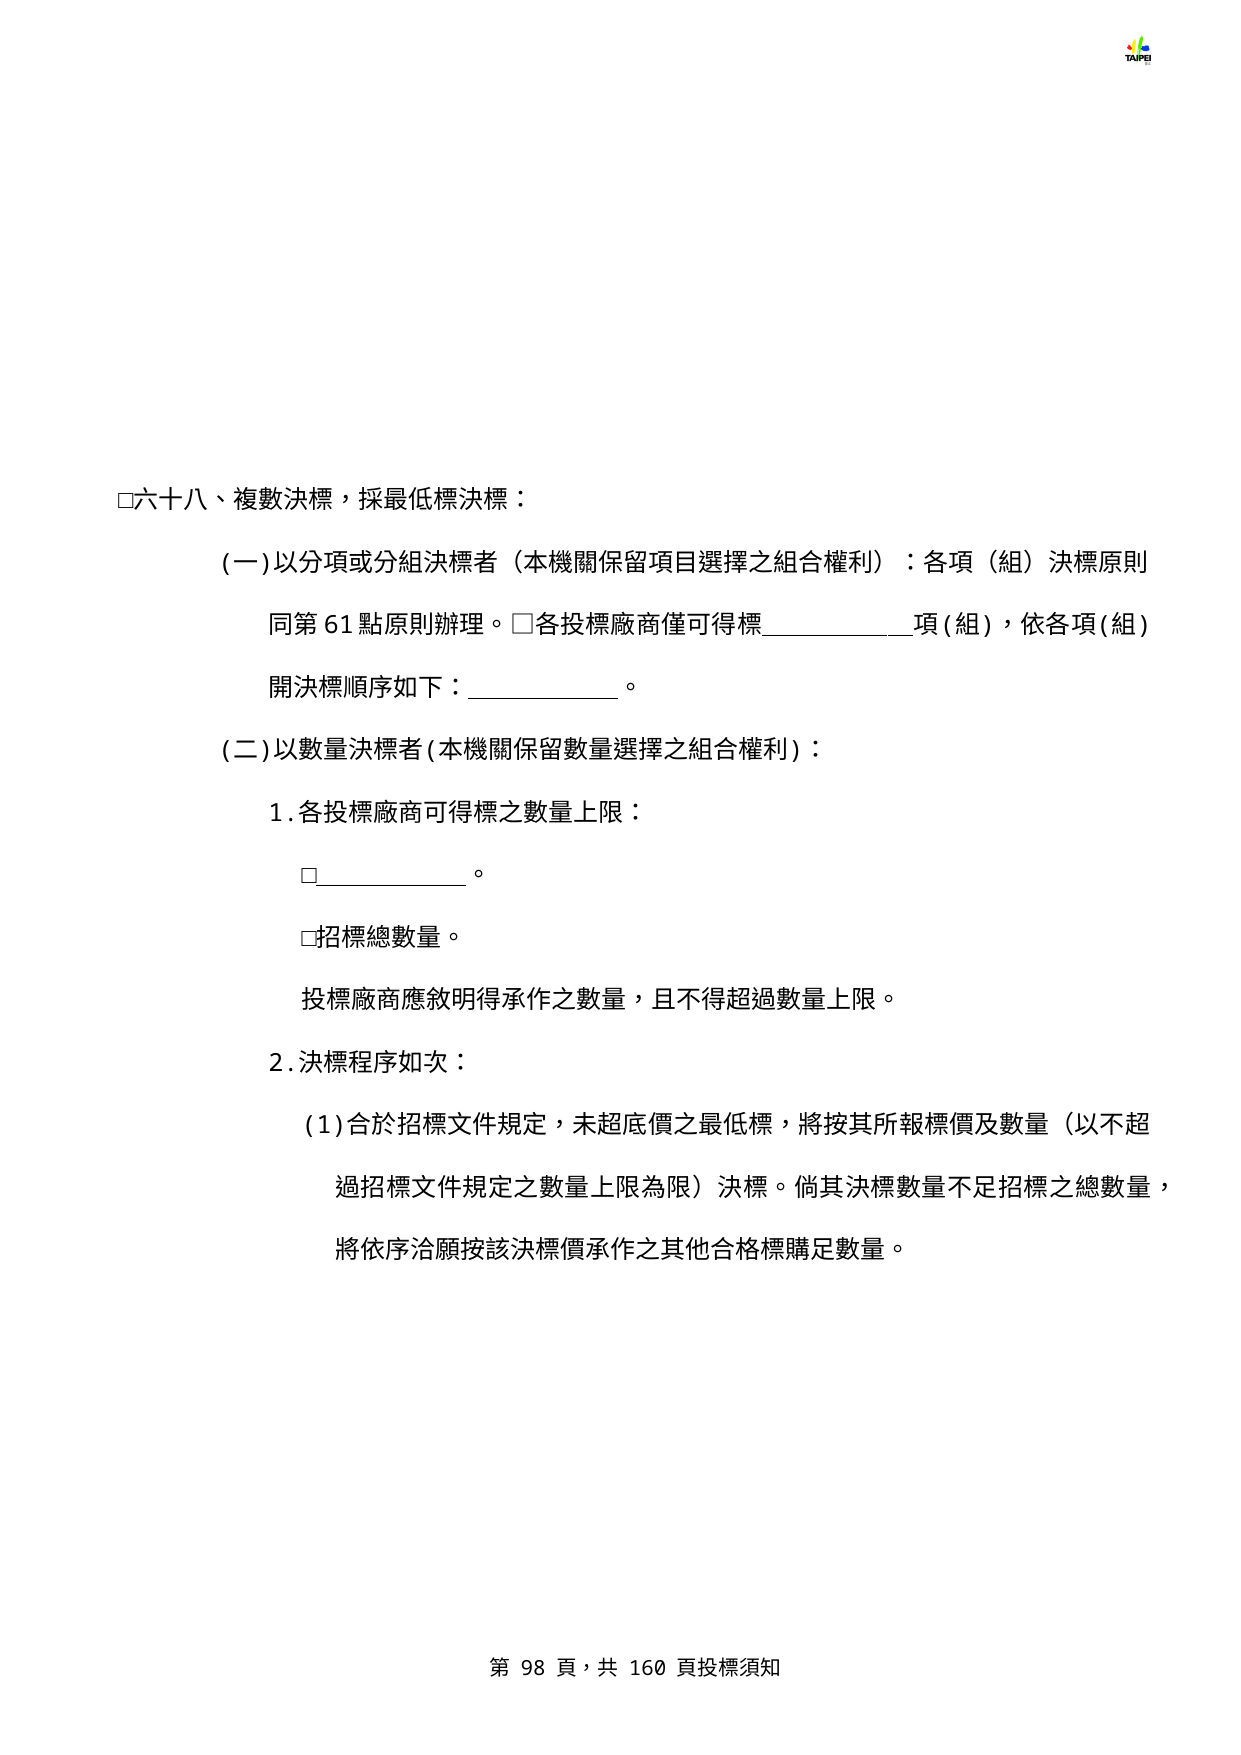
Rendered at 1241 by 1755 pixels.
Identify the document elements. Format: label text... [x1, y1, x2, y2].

text 2.決標程序如次： [268, 1018, 1152, 1081]
text (一)以分項或分組決標者（本機關保留項目選擇之組合權利）：各項（組）決標原則同第61點原則辦理。□各投標廠商僅可得標＿＿＿＿＿＿項(組)，依各項(組)開決標順序如下：＿＿＿＿＿＿。 [218, 518, 1152, 706]
text 投標廠商應敘明得承作之數量，且不得超過數量上限。 [301, 956, 1152, 1018]
text (1)合於招標文件規定，未超底價之最低標，將按其所報標價及數量（以不超過招標文件規定之數量上限為限）決標。倘其決標數量不足招標之總數量，將依序洽願按該決標價承作之其他合格標購足數量。 [301, 1081, 1152, 1268]
text □＿＿＿＿＿＿。 [301, 831, 1152, 893]
text □招標總數量。 [301, 893, 1152, 956]
text 1.各投標廠商可得標之數量上限： [268, 768, 1152, 831]
text (二)以數量決標者(本機關保留數量選擇之組合權利)： [218, 706, 1152, 768]
text □六十八、複數決標，採最低標決標： [118, 456, 1152, 518]
